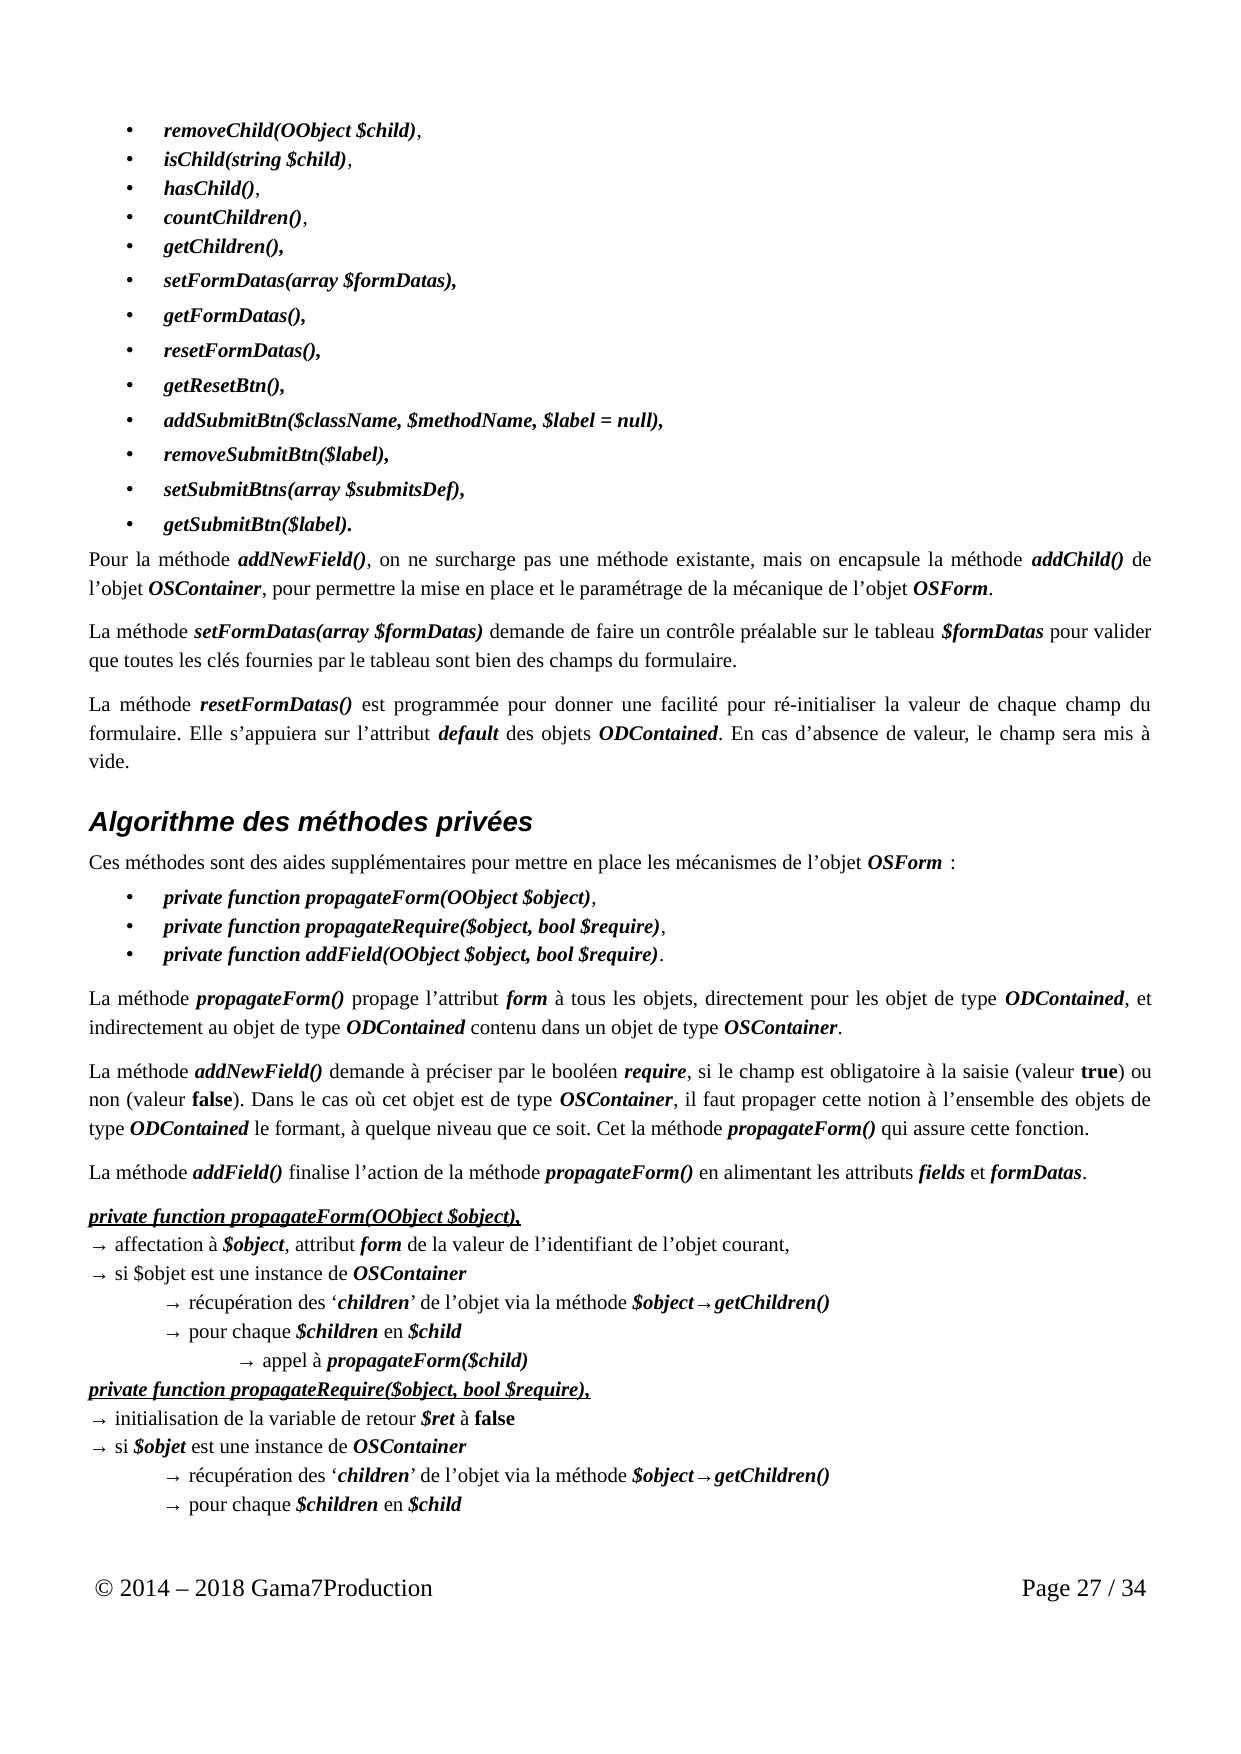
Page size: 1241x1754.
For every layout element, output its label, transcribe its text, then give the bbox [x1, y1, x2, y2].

text Pour la méthode addNewField(), on ne surcharge pas une méthode existante, mais on encapsule la méthode addChild() de l’objet OSContainer, pour permettre la mise en place et le paramétrage de la mécanique de l’objet OSForm. [88, 547, 1152, 599]
text La méthode addField() finalise l’action de la méthode propagateForm() en alimentant les attributs fields et formDatas. [88, 1160, 1152, 1184]
text La méthode propagateForm() propage l’attribut form à tous les objets, directement pour les objet de type ODContained, et indirectement au objet de type ODContained contenu dans un objet de type OSContainer. [88, 986, 1152, 1039]
text La méthode resetFormDatas() est programmée pour donner une facilité pour ré-initialiser la valeur de chaque champ du formulaire. Elle s’appuiera sur l’attribut default des objets ODContained. En cas d’absence de valeur, le champ sera mis à vide. [88, 692, 1152, 773]
list private function propagateForm(OObject $object), [126, 885, 1152, 909]
list getChildren(), [126, 233, 1152, 258]
text Ces méthodes sont des aides supplémentaires pour mettre en place les mécanismes de l’objet OSForm : [88, 850, 1152, 874]
list hasChild(), [126, 176, 1152, 200]
list setFormDatas(array $formDatas), [126, 268, 1152, 292]
text → appel à propagateForm($child) [88, 1348, 1152, 1372]
list getFormDatas(), [126, 303, 1152, 327]
list removeChild(OObject $child), [126, 118, 1152, 142]
text → initialisation de la variable de retour $ret à false [88, 1406, 1152, 1429]
text → affectation à $object, attribut form de la valeur de l’identifiant de l’objet courant, [88, 1232, 1152, 1256]
list getSubmitBtn($label). [126, 512, 1152, 536]
list resetFormDatas(), [126, 338, 1152, 362]
text private function propagateForm(OObject $object), [88, 1203, 1152, 1228]
list addSubmitBtn($className, $methodName, $label = null), [126, 407, 1152, 432]
text → si $objet est une instance de OSContainer [88, 1261, 1152, 1285]
list private function propagateRequire($object, bool $require), [126, 913, 1152, 938]
list getResetBtn(), [126, 373, 1152, 397]
list isChild(string $child), [126, 147, 1152, 171]
text La méthode setFormDatas(array $formDatas) demande de faire un contrôle préalable sur le tableau $formDatas pour valider que toutes les clés fournies par le tableau sont bien des champs du formulaire. [88, 619, 1152, 672]
list removeSubmitBtn($label), [126, 442, 1152, 466]
text private function propagateRequire($object, bool $require), [88, 1377, 1152, 1401]
list private function addField(OObject $object, bool $require). [126, 942, 1152, 966]
list countChildren(), [126, 205, 1152, 229]
subtitle Algorithme des méthodes privées [88, 806, 1152, 837]
text → si $objet est une instance de OSContainer [88, 1434, 1152, 1458]
text La méthode addNewField() demande à préciser par le booléen require, si le champ est obligatoire à la saisie (valeur true) ou non (valeur false). Dans le cas où cet objet est de type OSContainer, il faut propager cette notion à l’ensemble des objets de type ODContained le formant, à quelque niveau que ce soit. Cet la méthode propagateForm() qui assure cette fonction. [88, 1058, 1152, 1140]
list setSubmitBtns(array $submitsDef), [126, 477, 1152, 501]
text → récupération des ‘children’ de l’objet via la méthode $object→getChildren() [88, 1463, 1152, 1487]
text → pour chaque $children en $child [88, 1492, 1152, 1516]
text → récupération des ‘children’ de l’objet via la méthode $object→getChildren() [88, 1290, 1152, 1314]
text → pour chaque $children en $child [88, 1319, 1152, 1343]
